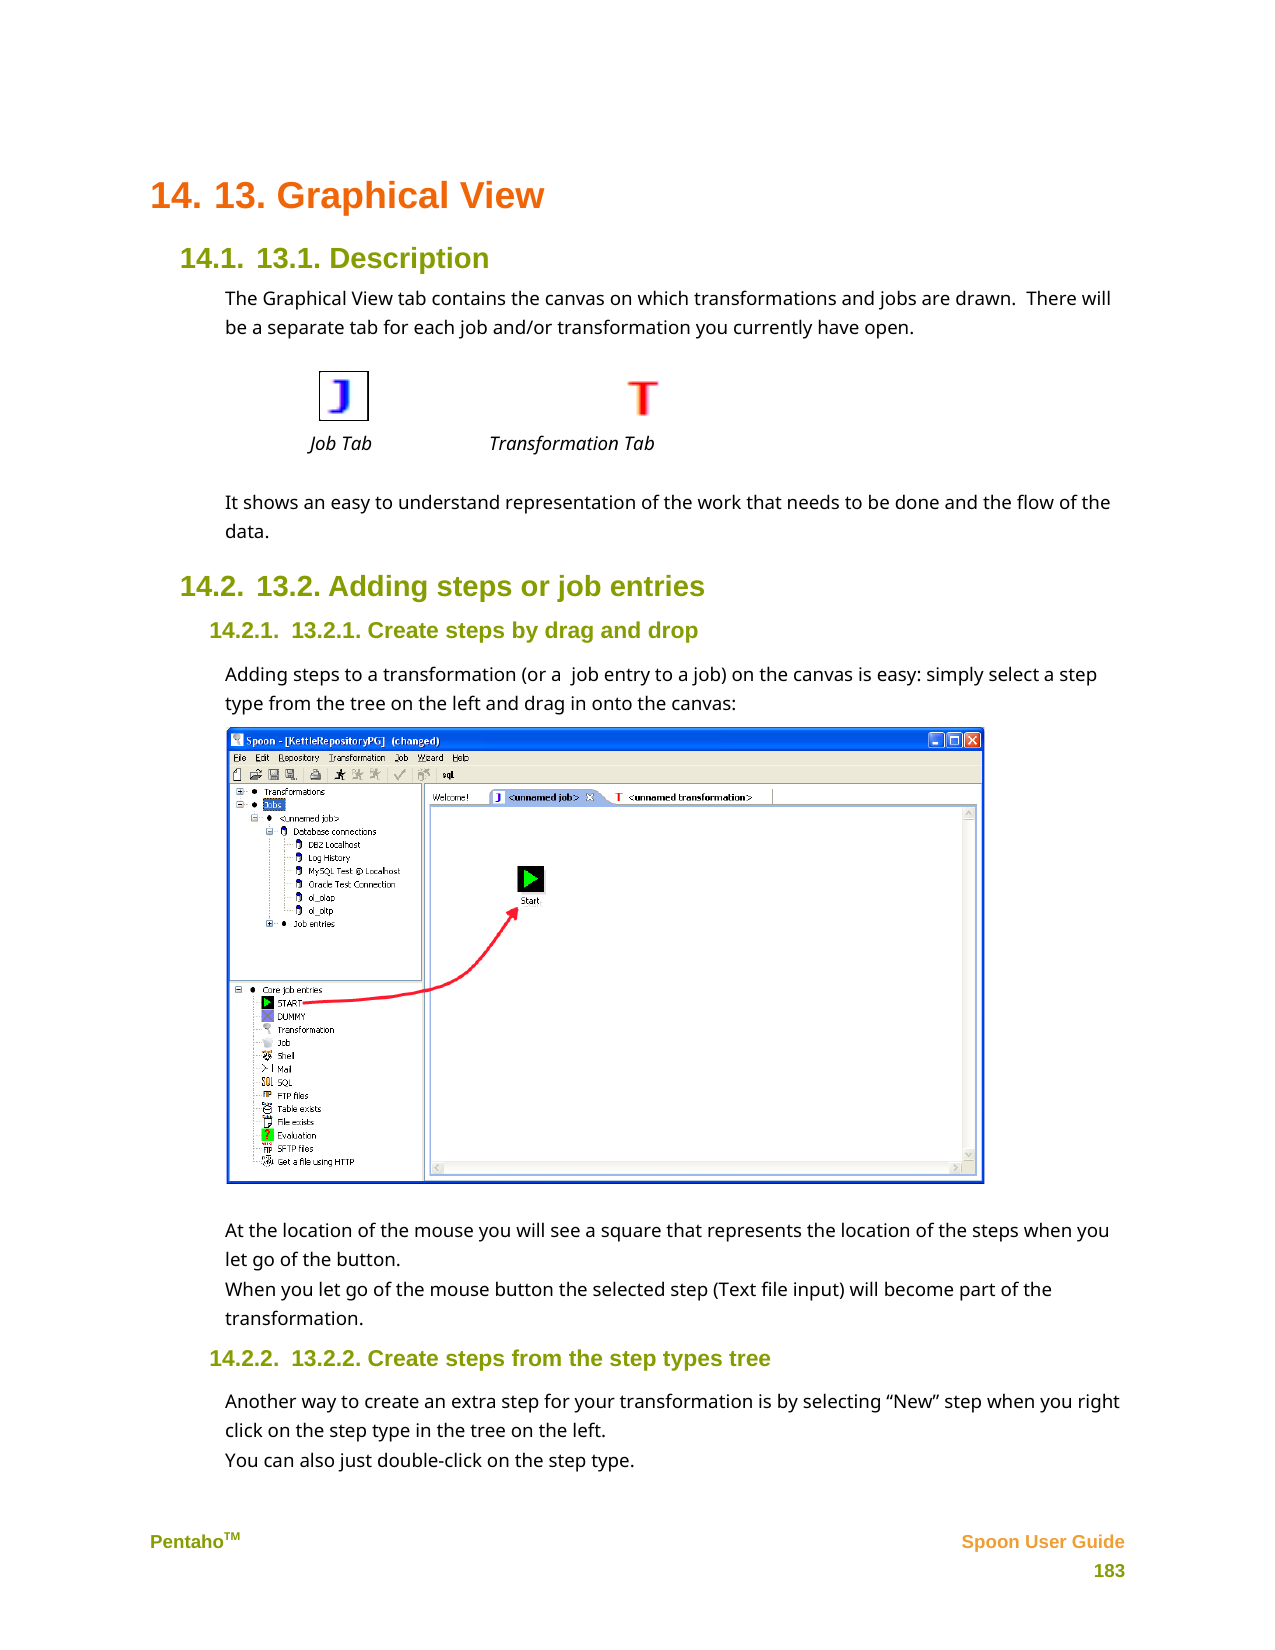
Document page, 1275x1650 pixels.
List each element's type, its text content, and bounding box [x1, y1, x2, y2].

text You can also just double-click on the step type. [225, 1444, 1125, 1473]
text Adding steps to a transformation (or a job entry to a job) on the canvas is easy: simply select a step type from the tree on the left and drag in onto the canvas: [225, 658, 1125, 716]
subtitle 13.1. Description [179, 241, 1125, 275]
picture [320, 372, 368, 420]
picture [620, 377, 668, 422]
subtitle 13. Graphical View [150, 181, 1125, 216]
subtitle 13.2.2. Create steps from the step types tree [209, 1338, 1125, 1373]
picture [226, 727, 985, 1184]
text Another way to create an extra step for your transformation is by selecting “New” step when you right click on the step type in the tree on the left. [225, 1385, 1125, 1444]
text When you let go of the mouse button the selected step (Text file input) will become part of the transformation. [225, 1273, 1125, 1331]
subtitle 13.2. Adding steps or job entries [179, 569, 1125, 604]
text At the location of the mouse you will see a square that represents the location of the steps when you let go of the button. [225, 1214, 1125, 1273]
text The Graphical View tab contains the canvas on which transformations and jobs are drawn. There will be a separate tab for each job and/or transformation you currently have open. [225, 282, 1125, 340]
subtitle 13.2.1. Create steps by drag and drop [209, 611, 1125, 646]
text Job Tab Transformation Tab [225, 427, 1125, 457]
text It shows an easy to understand representation of the work that needs to be done and the flow of the data. [225, 486, 1125, 544]
